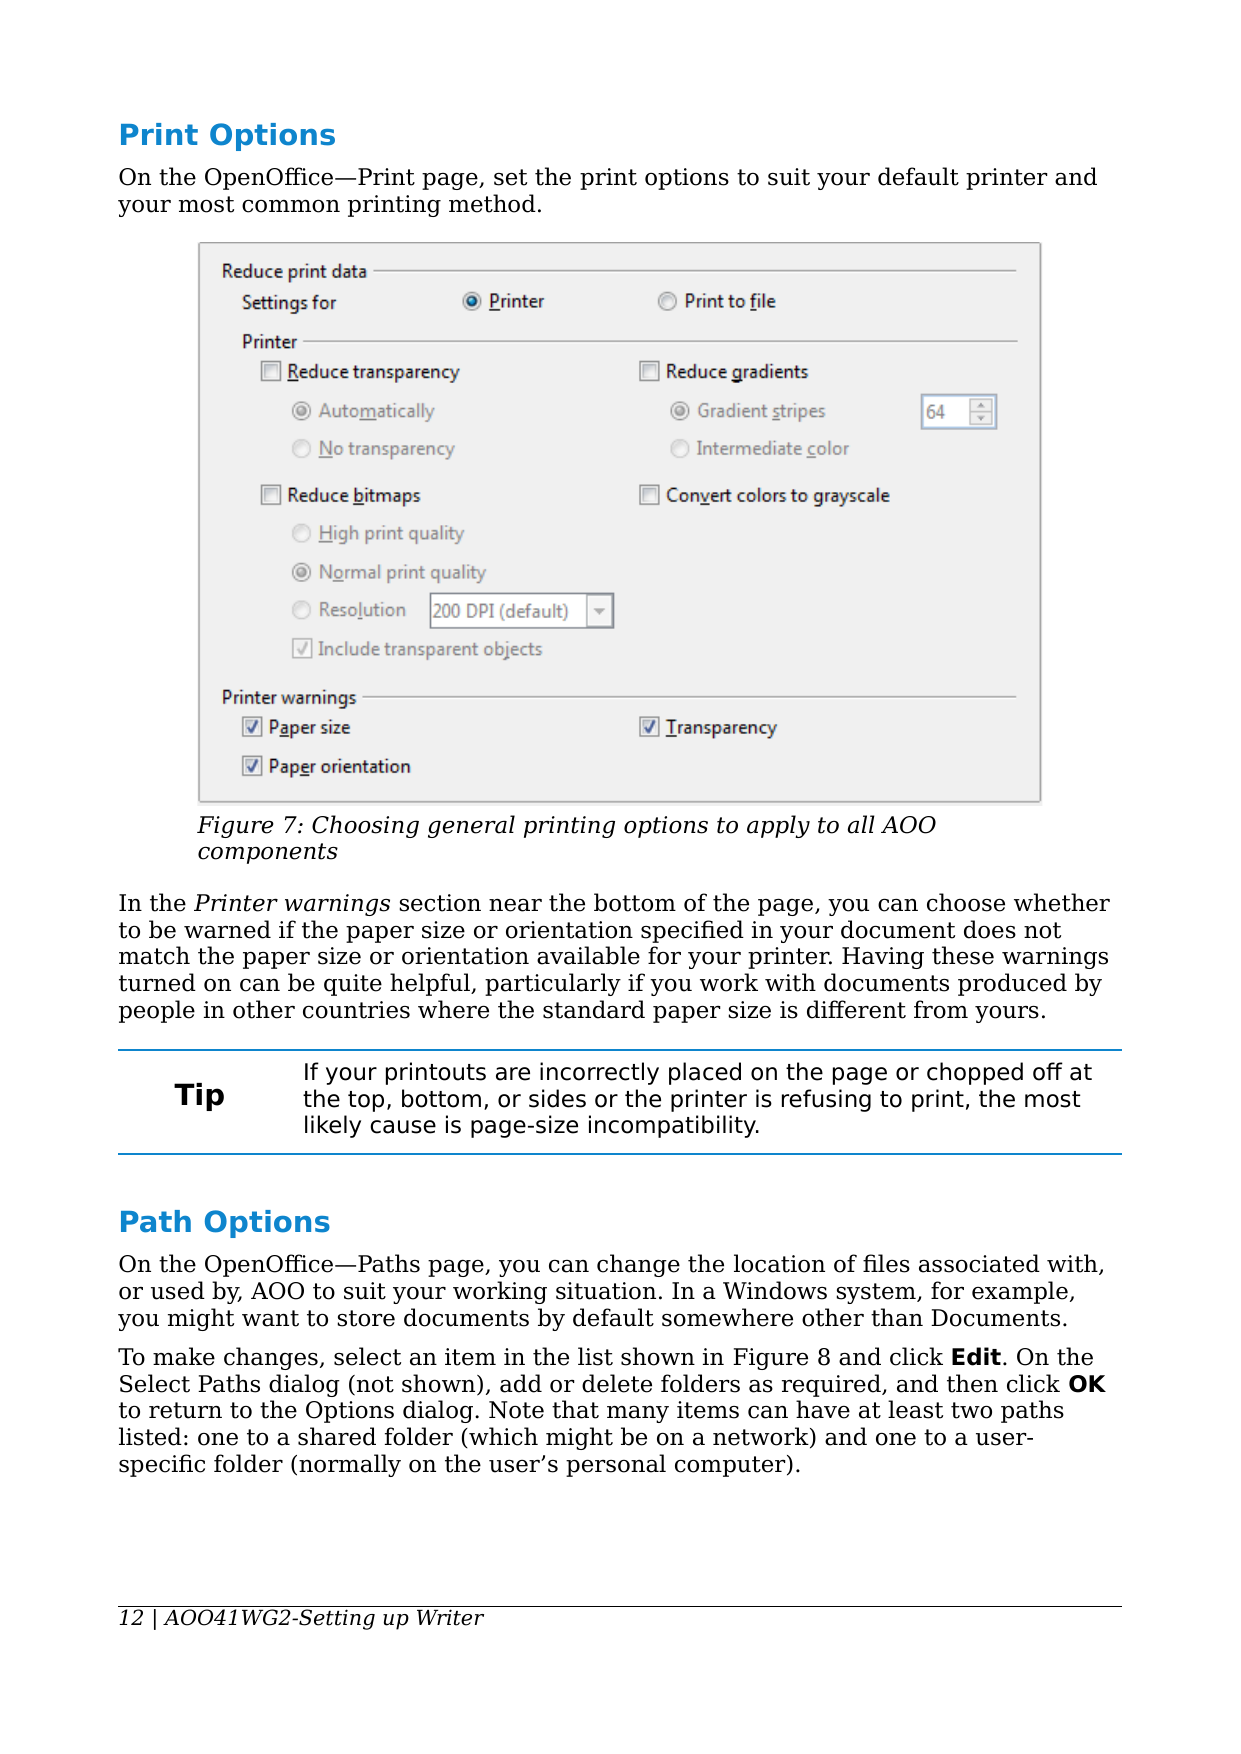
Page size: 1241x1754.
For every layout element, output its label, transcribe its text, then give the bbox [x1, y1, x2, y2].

table_header Tip [118, 1051, 281, 1152]
text To make changes, select an item in the list shown in Figure 8 and click Edit. On the Select Paths dialog (not shown), add or delete folders as required, and then click OK to return to the Options dialog. Note that many items can have at least two paths listed: one to a shared folder (which might be on a network) and one to a user-specific folder (normally on the user’s personal computer). [118, 1344, 1122, 1477]
text In the Printer warnings section near the bottom of the page, you can choose whether to be warned if the paper size or orientation specified in your document does not match the paper size or orientation available for your printer. Having these warnings turned on can be quite helpful, particularly if you work with documents produced by people in other countries where the standard paper size is different from yours. [118, 890, 1122, 1023]
text On the OpenOffice—Print page, set the print options to suit your default printer and your most common printing method. [118, 164, 1122, 218]
subtitle Print Options [118, 118, 1122, 152]
text Figure 7: Choosing general printing options to apply to all AOO components [197, 812, 1043, 865]
subtitle Path Options [118, 1205, 1122, 1239]
text On the OpenOffice—Paths page, you can change the location of files associated with, or used by, AOO to suit your working situation. In a Windows system, for example, you might want to store documents by default somewhere other than Documents. [118, 1252, 1122, 1332]
picture [197, 242, 1043, 806]
table_header If your printouts are incorrectly placed on the page or chopped off at the top, bottom, or sides or the printer is refusing to print, the most likely cause is page‑size incompatibility. [281, 1051, 1122, 1152]
